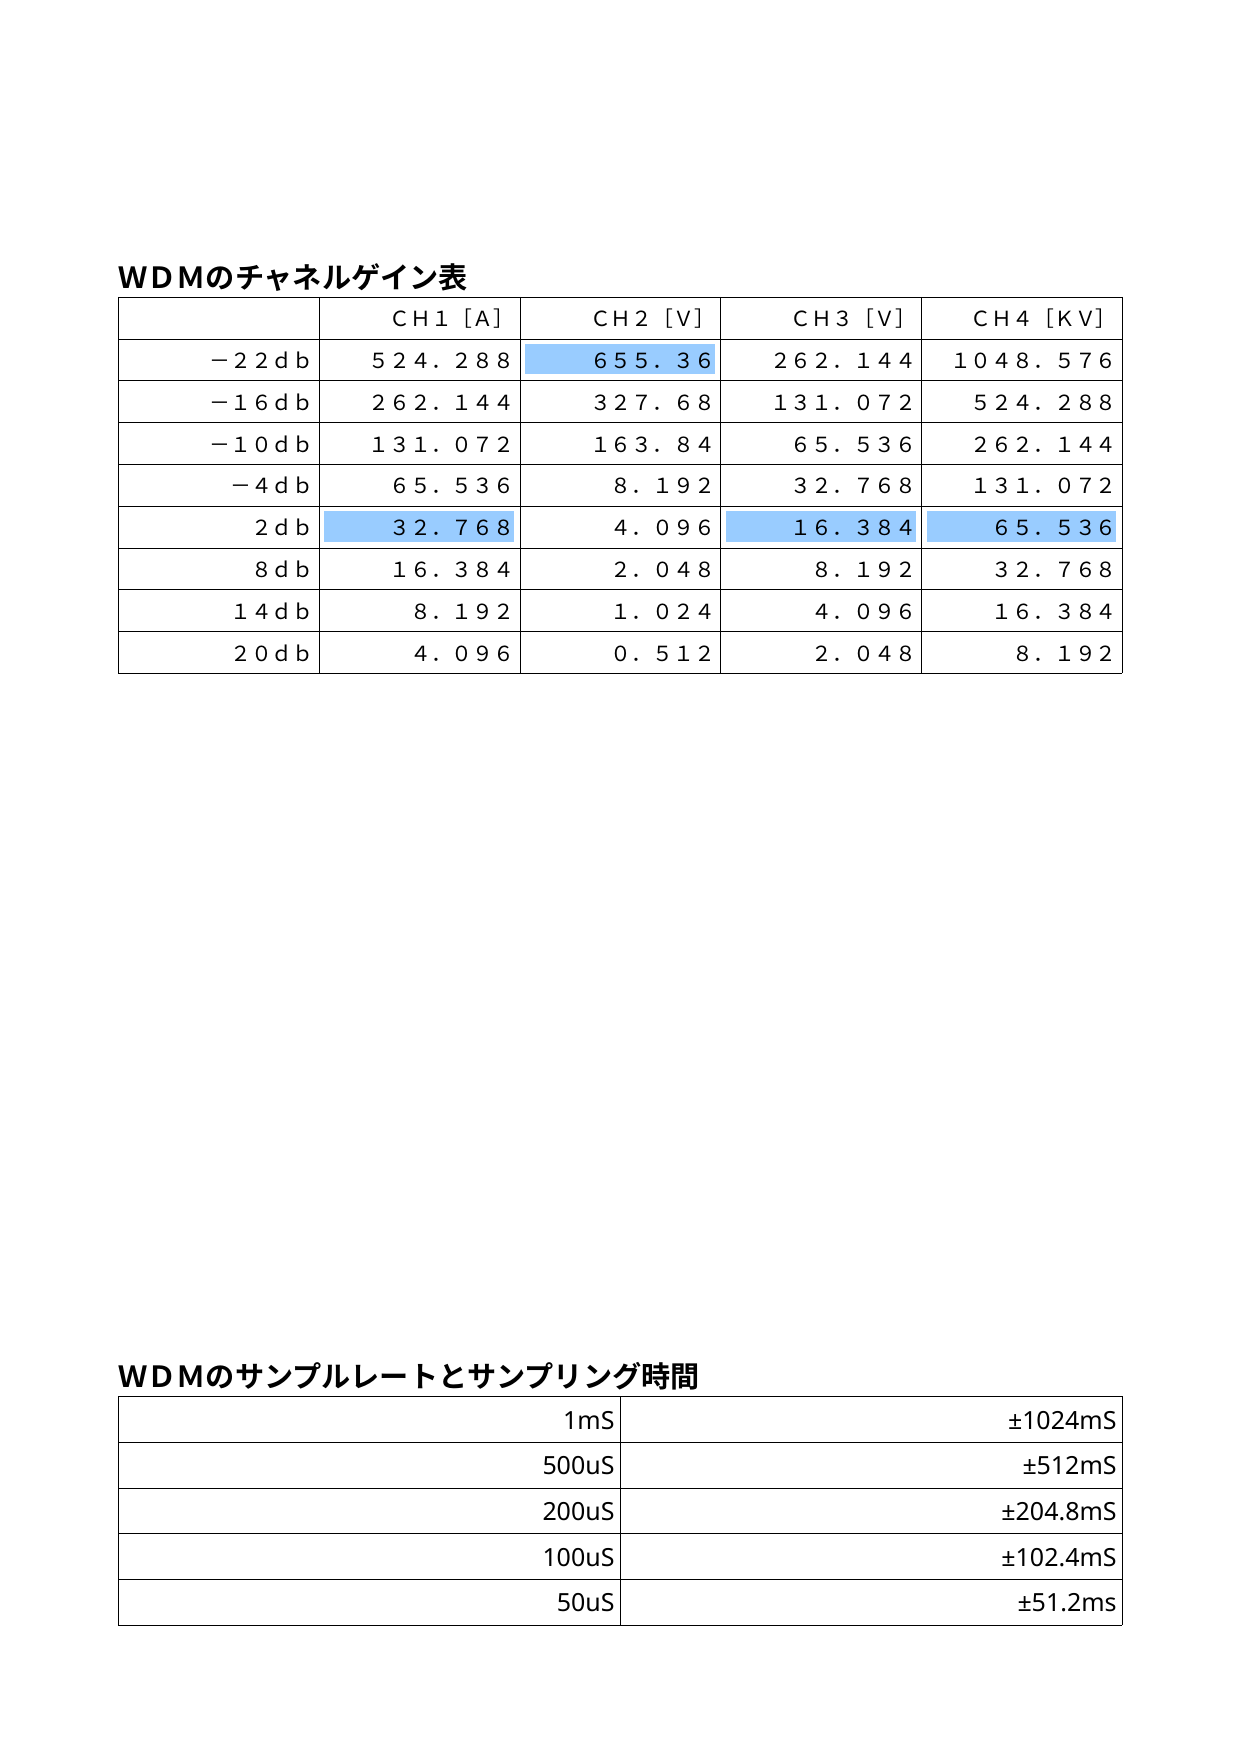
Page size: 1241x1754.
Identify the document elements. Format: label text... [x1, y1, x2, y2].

table_cell 500uS [119, 1443, 620, 1488]
table_cell ８．１９２ [521, 465, 720, 506]
table_cell ±204.8mS [621, 1489, 1122, 1533]
table_cell ±102.4mS [621, 1534, 1122, 1579]
table_cell －１６ｄｂ [119, 381, 319, 422]
table_cell 50uS [119, 1580, 620, 1624]
table_header ±1024mS [621, 1397, 1122, 1442]
table_cell ２０ｄｂ [119, 632, 319, 673]
table_cell ２．０４８ [521, 549, 720, 589]
table_cell １３１．０７２ [721, 381, 921, 422]
table_cell ５２４．２８８ [922, 381, 1122, 422]
table_cell １４ｄｂ [119, 590, 319, 631]
table_cell ６５５．３６ [521, 340, 720, 380]
table_header [119, 298, 319, 338]
table_header ＣＨ２［Ｖ］ [521, 298, 720, 338]
table_cell １０４８．５７６ [922, 340, 1122, 380]
table_cell １３１．０７２ [320, 423, 520, 464]
table_cell －４ｄｂ [119, 465, 319, 506]
table_cell ２．０４８ [721, 632, 921, 673]
table_cell ８．１９２ [922, 632, 1122, 673]
table_cell －１０ｄｂ [119, 423, 319, 464]
table_cell ３２．７６８ [721, 465, 921, 506]
table_cell ±51.2ms [621, 1580, 1122, 1624]
table_header ＣＨ４［ＫＶ］ [922, 298, 1122, 338]
table_cell ０．５１２ [521, 632, 720, 673]
table_cell ３２７．６８ [521, 381, 720, 422]
table_header ＣＨ３［Ｖ］ [721, 298, 921, 338]
table_cell ２ｄｂ [119, 507, 319, 547]
table_cell ２６２．１４４ [721, 340, 921, 380]
table_cell ８．１９２ [320, 590, 520, 631]
table_cell 200uS [119, 1489, 620, 1533]
table_cell ６５．５３６ [320, 465, 520, 506]
table_cell ３２．７６８ [922, 549, 1122, 589]
table_header 1mS [119, 1397, 620, 1442]
table_cell １６．３８４ [721, 507, 921, 547]
table_cell ６５．５３６ [922, 507, 1122, 547]
table_cell ５２４．２８８ [320, 340, 520, 380]
table_cell １６．３８４ [922, 590, 1122, 631]
table_header ＣＨ１［Ａ］ [320, 298, 520, 338]
table_cell ４．０９６ [521, 507, 720, 547]
table_cell ４．０９６ [721, 590, 921, 631]
table_cell －２２ｄｂ [119, 340, 319, 380]
table_cell ３２．７６８ [320, 507, 520, 547]
text ＷＤＭのサンプルレートとサンプリング時間 [118, 1354, 1122, 1396]
table_cell ２６２．１４４ [320, 381, 520, 422]
table_cell ２６２．１４４ [922, 423, 1122, 464]
table_cell １３１．０７２ [922, 465, 1122, 506]
table_cell ８．１９２ [721, 549, 921, 589]
table_cell １６３．８４ [521, 423, 720, 464]
text ＷＤＭのチャネルゲイン表 [118, 254, 1122, 297]
table_cell ±512mS [621, 1443, 1122, 1488]
table_cell １．０２４ [521, 590, 720, 631]
table_cell １６．３８４ [320, 549, 520, 589]
table_cell ６５．５３６ [721, 423, 921, 464]
table_cell ４．０９６ [320, 632, 520, 673]
table_cell ８ｄｂ [119, 549, 319, 589]
table_cell 100uS [119, 1534, 620, 1579]
